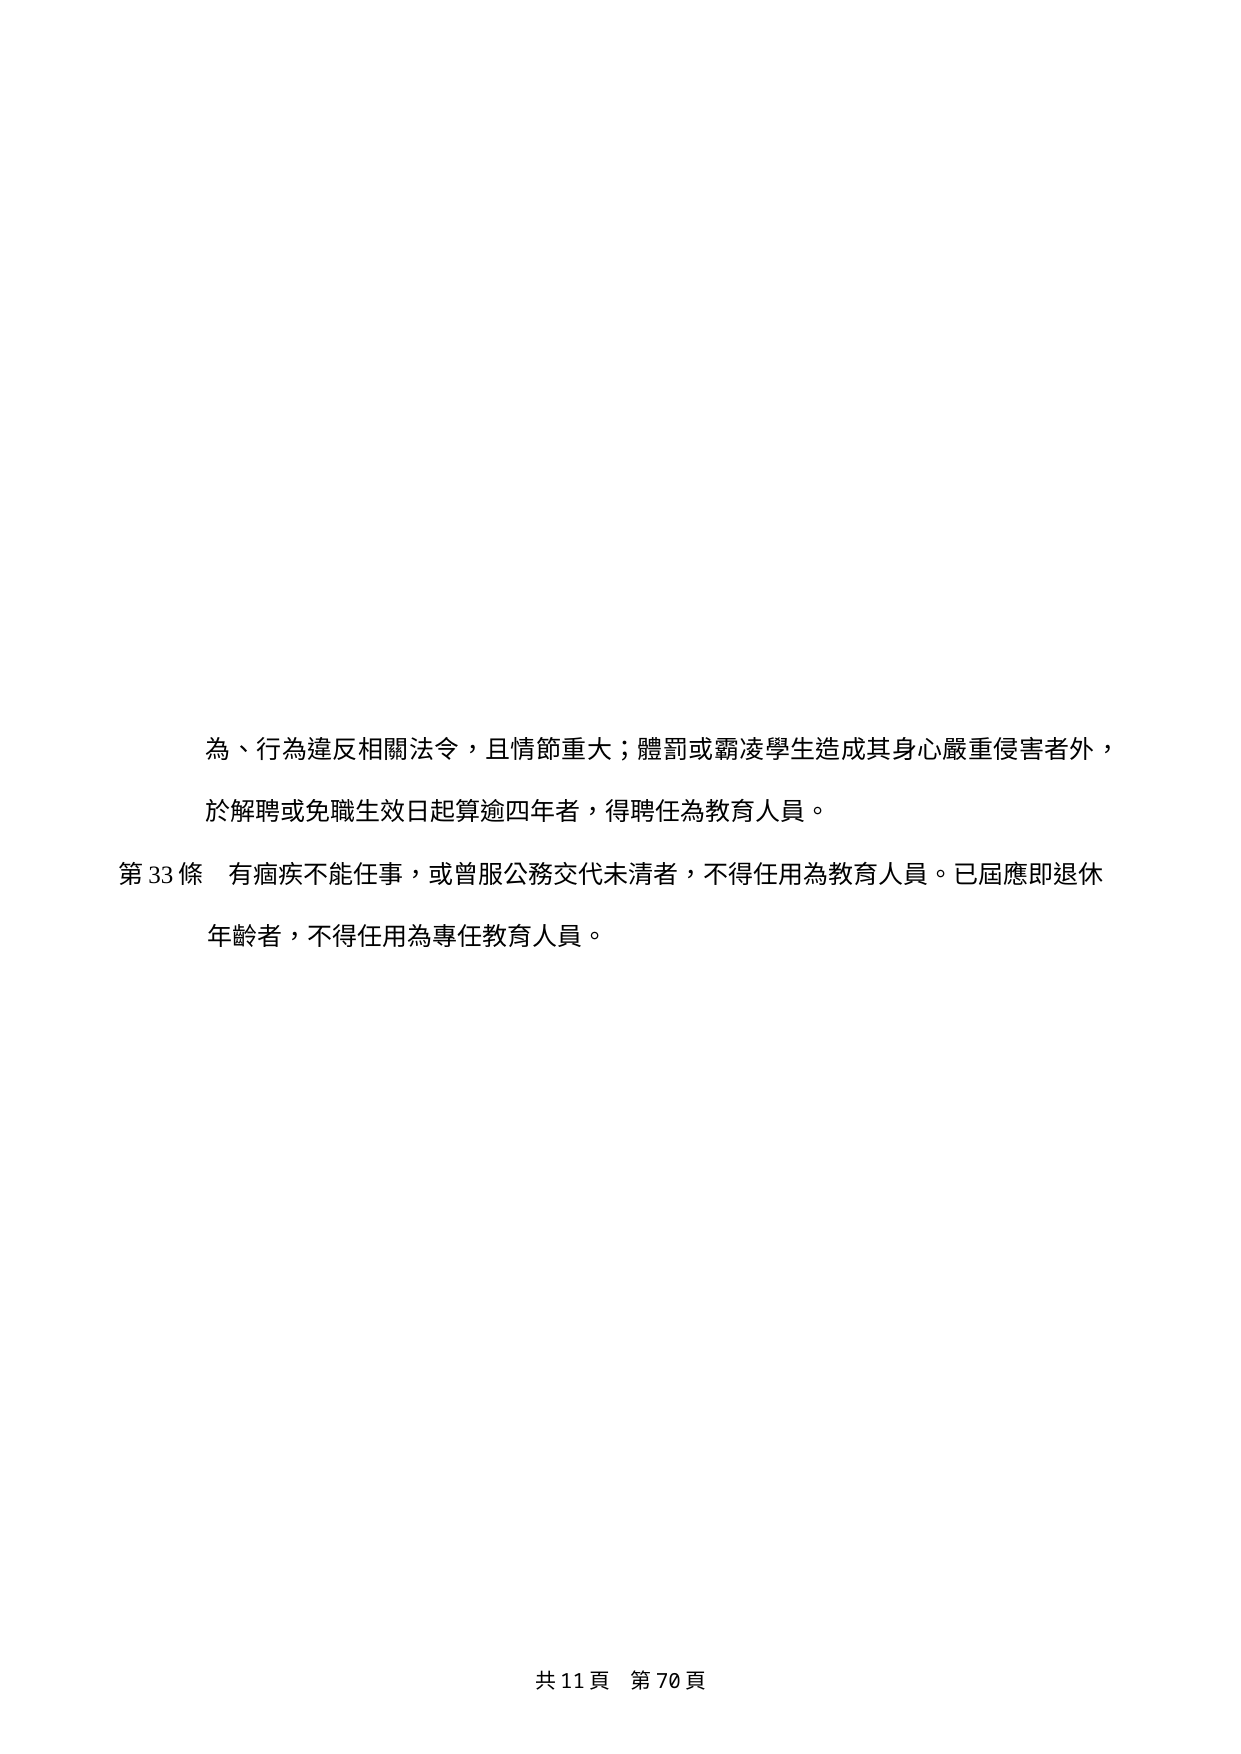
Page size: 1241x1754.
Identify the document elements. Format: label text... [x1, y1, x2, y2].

text 第33條 有痼疾不能任事，或曾服公務交代未清者，不得任用為教育人員。已屆應即退休年齡者，不得任用為專任教育人員。 [118, 831, 1122, 956]
text 為、行為違反相關法令，且情節重大；體罰或霸凌學生造成其身心嚴重侵害者外，於解聘或免職生效日起算逾四年者，得聘任為教育人員。 [118, 706, 1122, 831]
